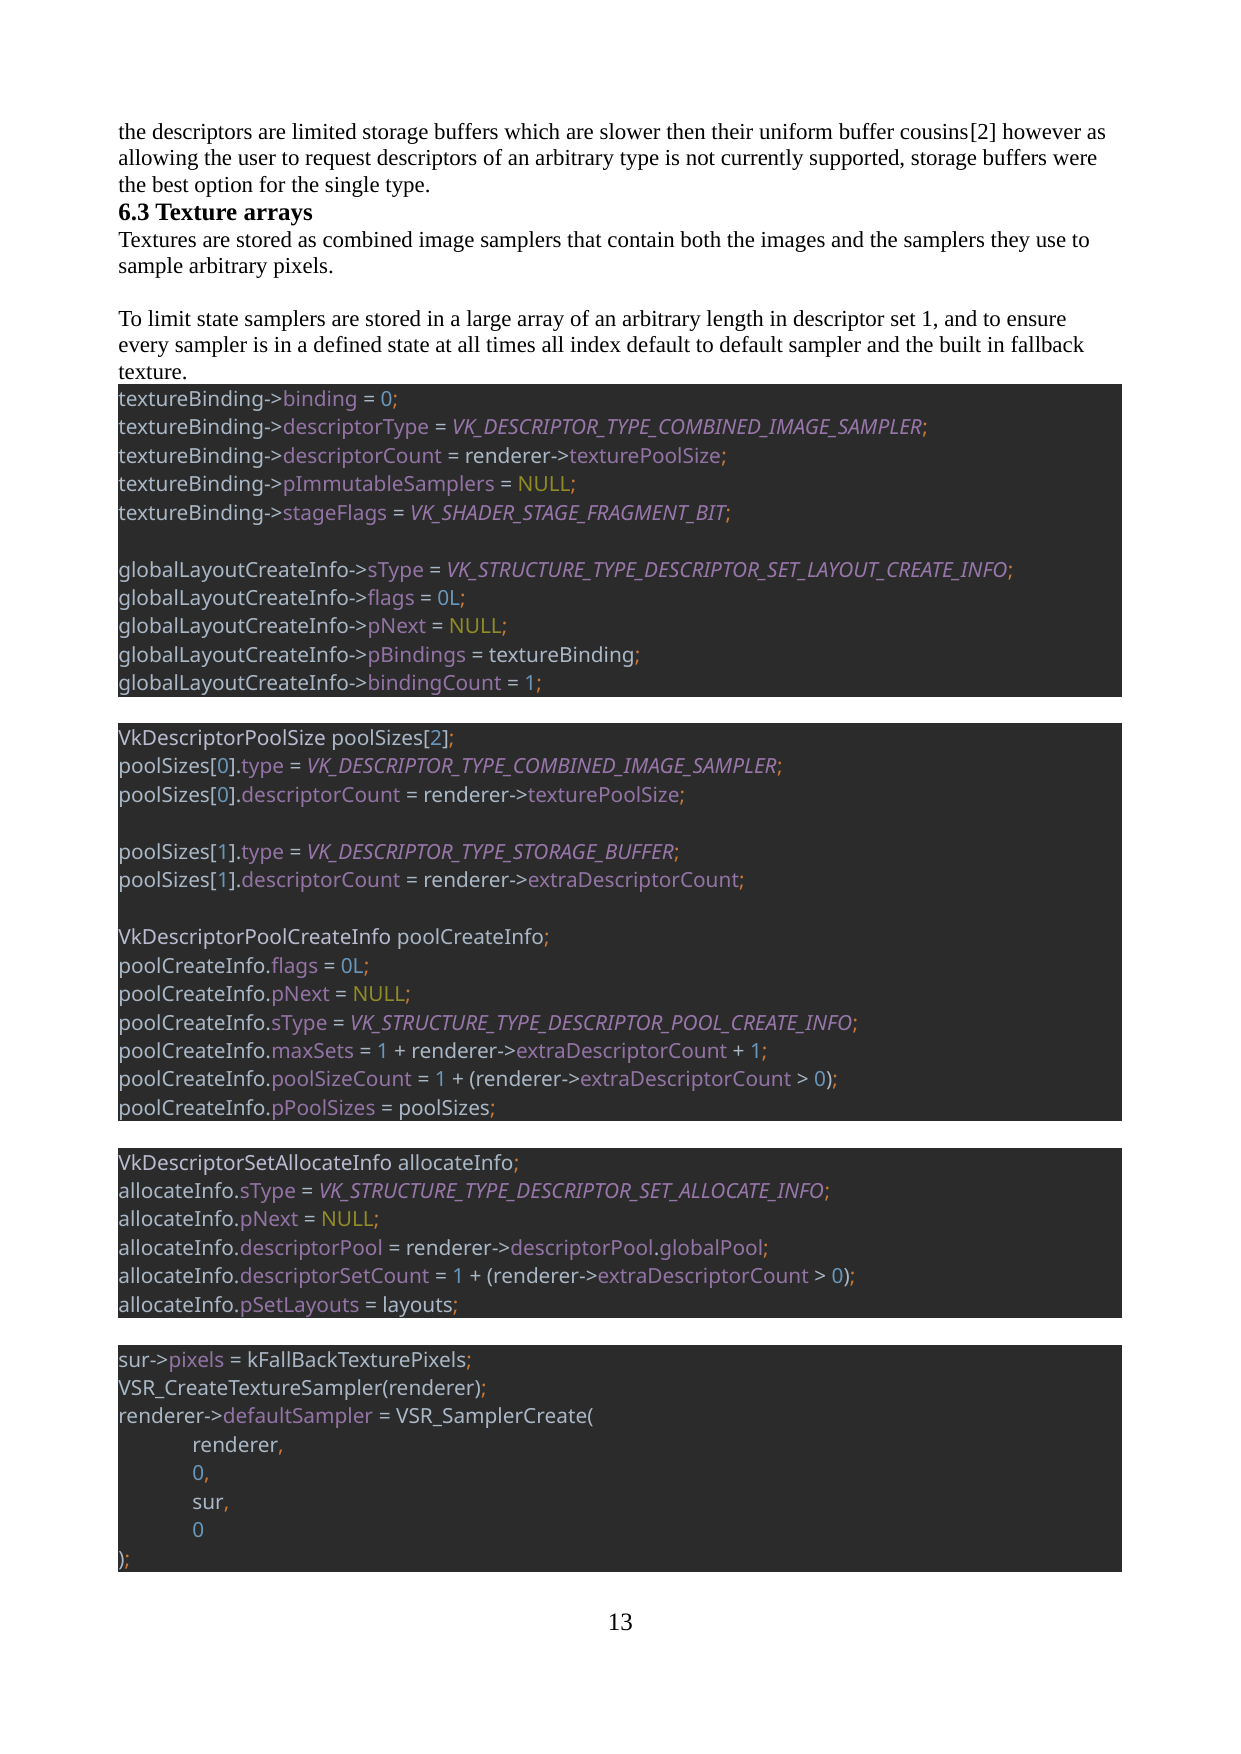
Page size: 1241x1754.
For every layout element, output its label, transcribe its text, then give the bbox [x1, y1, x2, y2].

text textureBinding->binding = 0; textureBinding->descriptorType = VK_DESCRIPTOR_TYPE_COMBINED_IMAGE_SAMPLER; textureBinding->descriptorCount = renderer->texturePoolSize; textureBinding->pImmutableSamplers = NULL; textureBinding->stageFlags = VK_SHADER_STAGE_FRAGMENT_BIT; globalLayoutCreateInfo->sType = VK_STRUCTURE_TYPE_DESCRIPTOR_SET_LAYOUT_CREATE_INFO; globalLayoutCreateInfo->flags = 0L; globalLayoutCreateInfo->pNext = NULL; globalLayoutCreateInfo->pBindings = textureBinding; globalLayoutCreateInfo->bindingCount = 1; [118, 384, 1122, 697]
text the descriptors are limited storage buffers which are slower then their uniform buffer cousins[2] however as allowing the user to request descriptors of an arbitrary type is not currently supported, storage buffers were the best option for the single type. [118, 118, 1122, 197]
text sur->pixels = kFallBackTexturePixels; VSR_CreateTextureSampler(renderer); renderer->defaultSampler = VSR_SamplerCreate( renderer, 0, sur, 0 ); [118, 1345, 1122, 1572]
text 6.3 Texture arrays [118, 197, 1122, 226]
text VkDescriptorSetAllocateInfo allocateInfo; allocateInfo.sType = VK_STRUCTURE_TYPE_DESCRIPTOR_SET_ALLOCATE_INFO; allocateInfo.pNext = NULL; allocateInfo.descriptorPool = renderer->descriptorPool.globalPool; allocateInfo.descriptorSetCount = 1 + (renderer->extraDescriptorCount > 0); allocateInfo.pSetLayouts = layouts; [118, 1148, 1122, 1318]
text Textures are stored as combined image samplers that contain both the images and the samplers they use to sample arbitrary pixels. [118, 226, 1122, 279]
text To limit state samplers are stored in a large array of an arbitrary length in descriptor set 1, and to ensure every sampler is in a defined state at all times all index default to default sampler and the built in fallback texture. [118, 305, 1122, 384]
text VkDescriptorPoolSize poolSizes[2]; poolSizes[0].type = VK_DESCRIPTOR_TYPE_COMBINED_IMAGE_SAMPLER; poolSizes[0].descriptorCount = renderer->texturePoolSize; poolSizes[1].type = VK_DESCRIPTOR_TYPE_STORAGE_BUFFER; poolSizes[1].descriptorCount = renderer->extraDescriptorCount; VkDescriptorPoolCreateInfo poolCreateInfo; poolCreateInfo.flags = 0L; poolCreateInfo.pNext = NULL; poolCreateInfo.sType = VK_STRUCTURE_TYPE_DESCRIPTOR_POOL_CREATE_INFO; poolCreateInfo.maxSets = 1 + renderer->extraDescriptorCount + 1; poolCreateInfo.poolSizeCount = 1 + (renderer->extraDescriptorCount > 0); poolCreateInfo.pPoolSizes = poolSizes; [118, 723, 1122, 1121]
